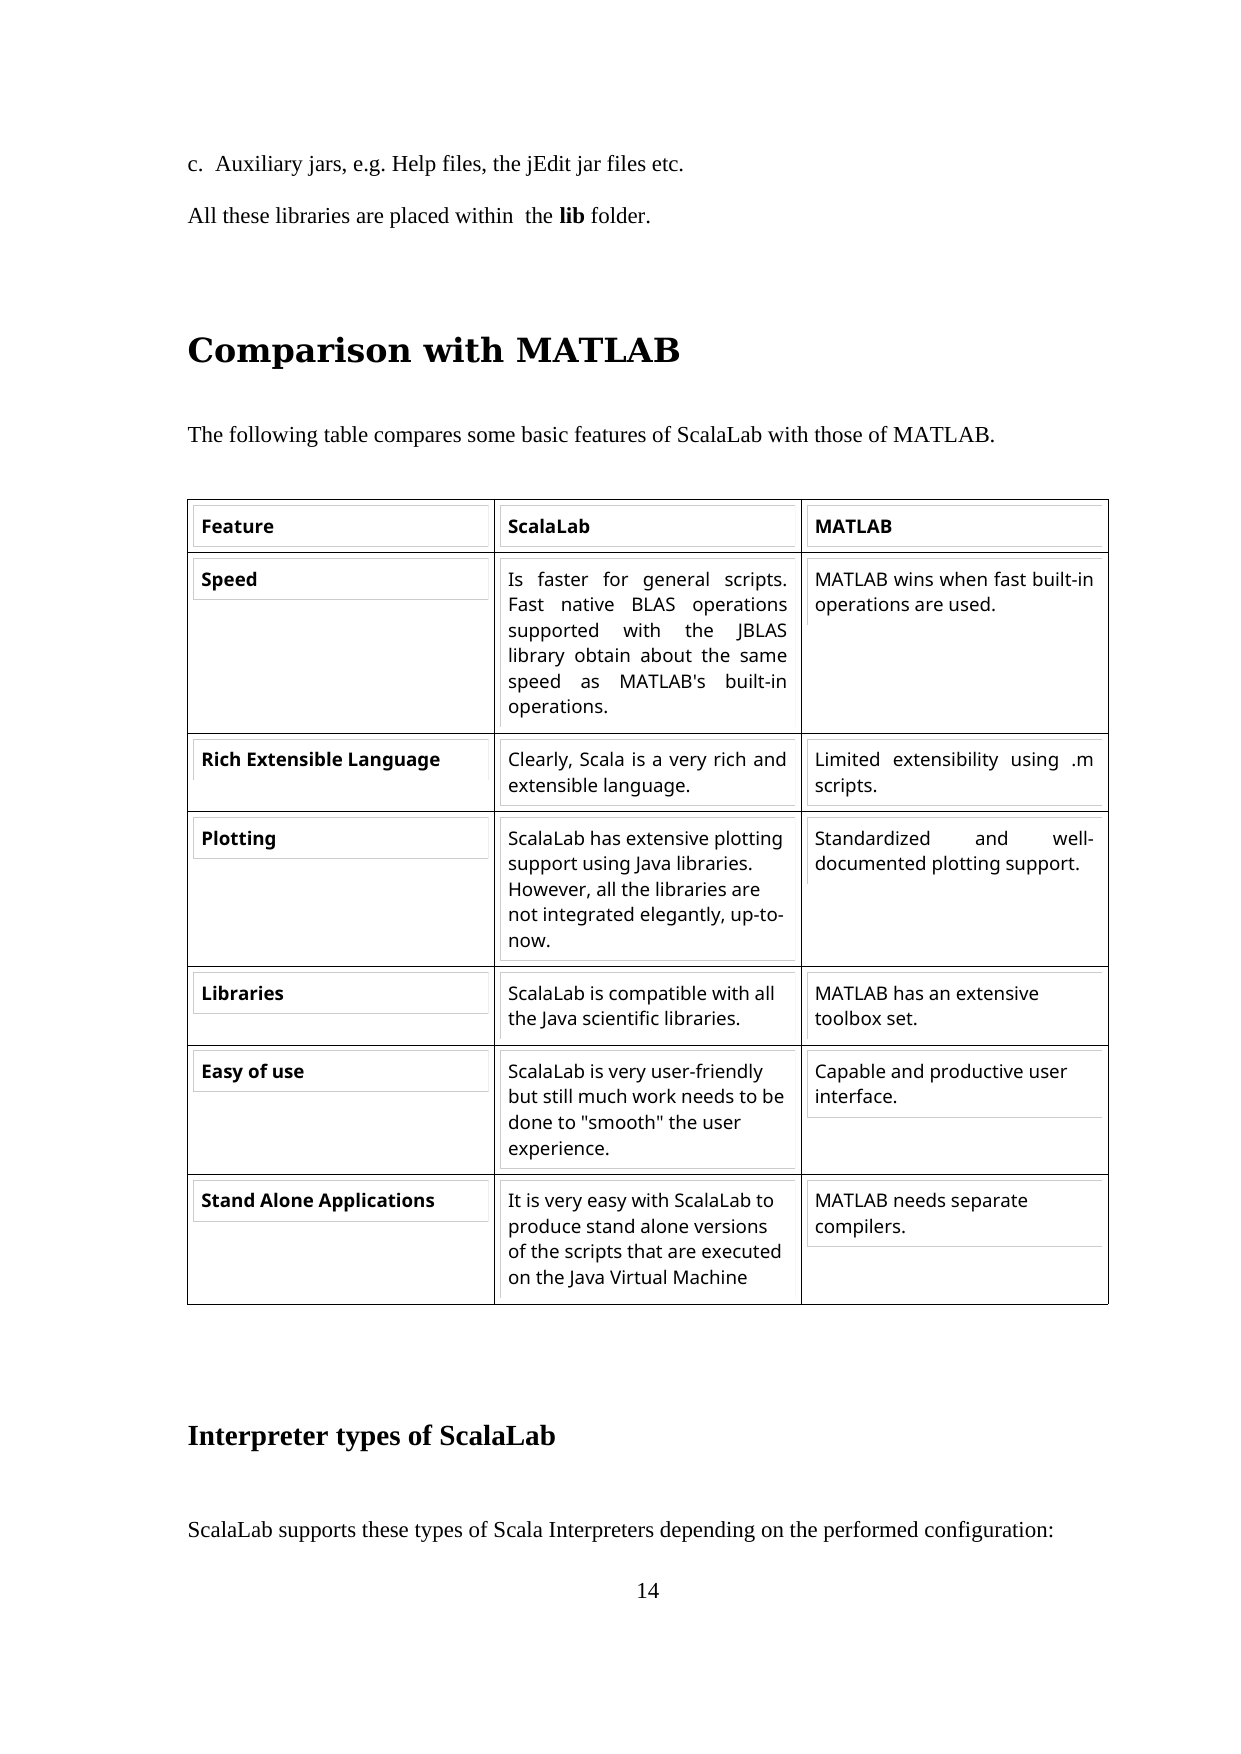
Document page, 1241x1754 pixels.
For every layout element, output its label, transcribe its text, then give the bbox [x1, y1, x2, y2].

table_cell Capable and productive user interface. [802, 1046, 1108, 1174]
text All these libraries are placed within the lib folder. [187, 202, 1108, 228]
text c. Auxiliary jars, e.g. Help files, the jEdit jar files etc. [187, 150, 1108, 176]
table_cell Clearly, Scala is a very rich and extensible language. [495, 734, 801, 811]
table_header MATLAB [802, 500, 1108, 552]
table_cell ScalaLab is compatible with all the Java scientific libraries. [495, 967, 801, 1044]
table_cell ScalaLab is very user-friendly but still much work needs to be done to "smooth" the user experience. [495, 1046, 801, 1174]
table_cell Plotting [188, 812, 494, 966]
table_cell Is faster for general scripts. Fast native BLAS operations supported with the JBLAS library obtain about the same speed as MATLAB's built-in operations. [495, 553, 801, 733]
table_cell Limited extensibility using .m scripts. [802, 734, 1108, 811]
table_header ScalaLab [495, 500, 801, 552]
table_cell Libraries [188, 967, 494, 1044]
table_cell Speed [188, 553, 494, 733]
subtitle Comparison with MATLAB [187, 331, 1108, 370]
table_cell Easy of use [188, 1046, 494, 1174]
table_cell MATLAB needs separate compilers. [802, 1175, 1108, 1303]
text The following table compares some basic features of ScalaLab with those of MATLAB. [187, 421, 1108, 448]
table_cell ScalaLab has extensive plotting support using Java libraries. However, all the libraries are not integrated elegantly, up-to-now. [495, 812, 801, 966]
table_cell Rich Extensible Language [188, 734, 494, 811]
table_cell MATLAB has an extensive toolbox set. [802, 967, 1108, 1044]
subtitle Interpreter types of ScalaLab [187, 1418, 1108, 1451]
table_cell Standardized and well-documented plotting support. [802, 812, 1108, 966]
table_cell Stand Alone Applications [188, 1175, 494, 1303]
table_cell It is very easy with ScalaLab to produce stand alone versions of the scripts that are executed on the Java Virtual Machine [495, 1175, 801, 1303]
text ScalaLab supports these types of Scala Interpreters depending on the performed configuration: [187, 1516, 1108, 1542]
table_cell MATLAB wins when fast built-in operations are used. [802, 553, 1108, 733]
table_header Feature [188, 500, 494, 552]
